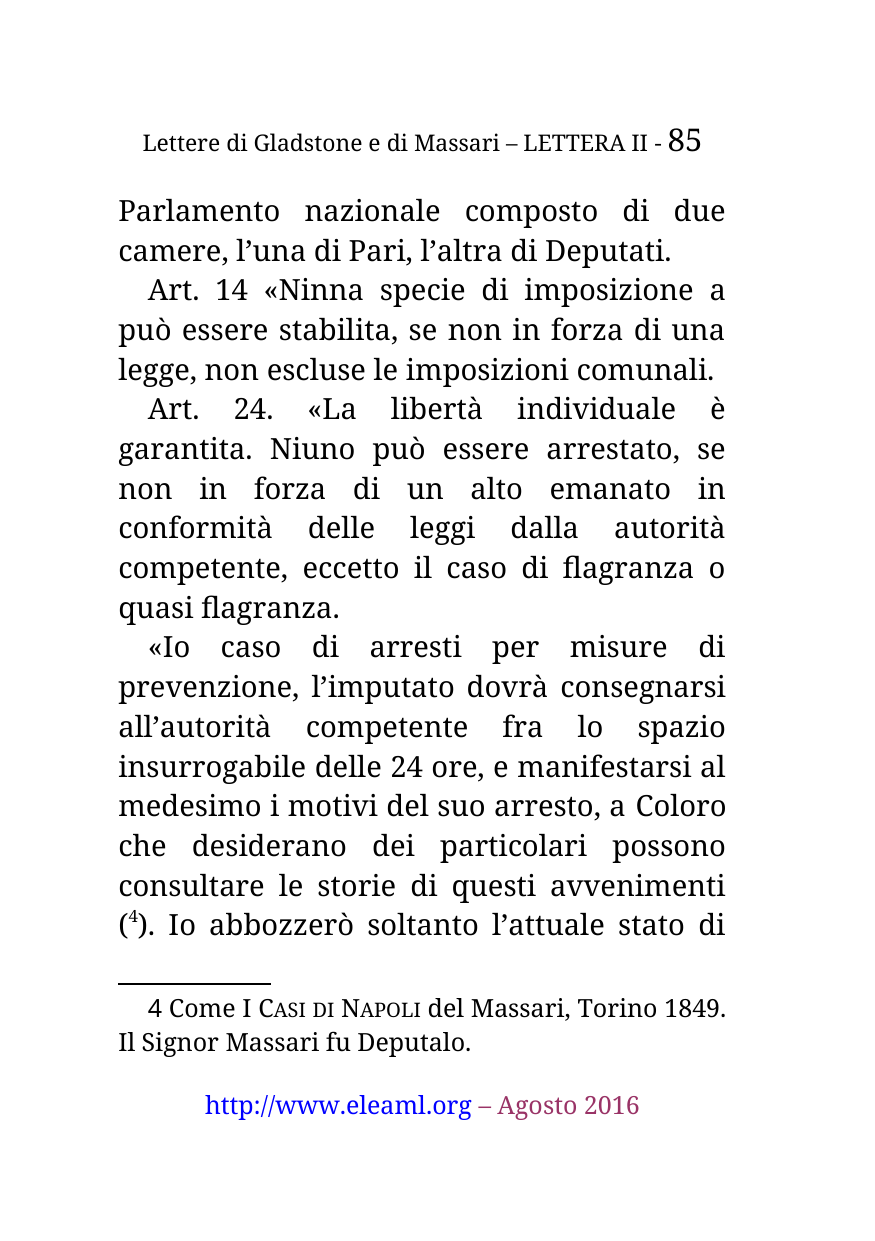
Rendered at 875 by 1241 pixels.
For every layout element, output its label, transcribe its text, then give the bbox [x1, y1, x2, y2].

text Art. 14 «Ninna specie di imposizione a può essere stabilita, se non in forza di una legge, non escluse le imposizioni comunali. [118, 269, 726, 389]
text Come I Casi di Napoli del Massari, Torino 1849. Il Signor Massari fu Deputalo. [118, 990, 726, 1058]
text Parlamento nazionale composto di due camere, l’una di Pari, l’altra di Deputati. [118, 190, 726, 269]
text Art. 24. «La libertà individuale è garantita. Niuno può essere arrestato, se non in forza di un alto emanato in conformità delle leggi dalla autorità competente, eccetto il caso di flagranza o quasi flagranza. [118, 389, 726, 627]
text «Io caso di arresti per misure di prevenzione, l’imputato dovrà consegnarsi all’autorità competente fra lo spazio insurrogabile delle 24 ore, e manifestarsi al medesimo i motivi del suo arresto, a Coloro che desiderano dei particolari possono consultare le storie di questi avvenimenti (). Io abbozzerò soltanto l’attuale stato di [118, 627, 726, 944]
